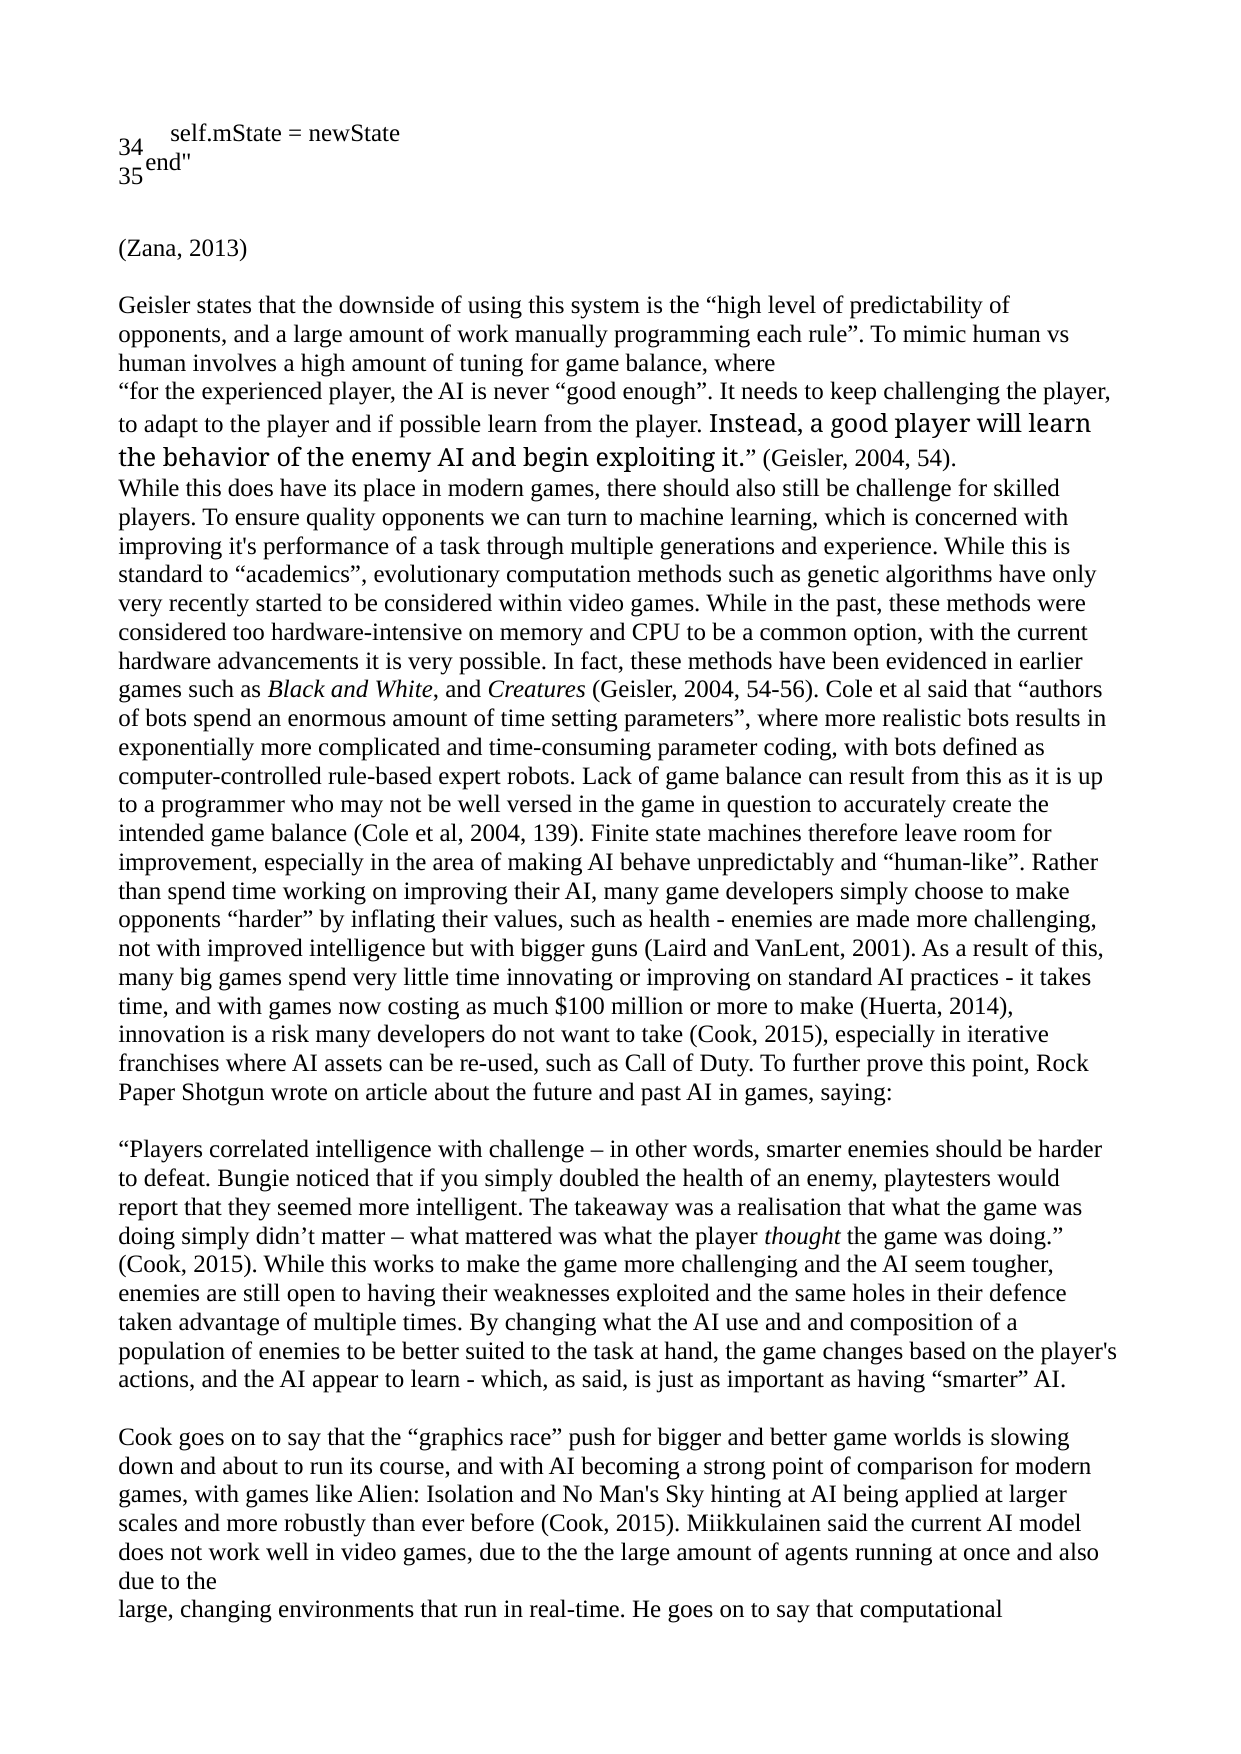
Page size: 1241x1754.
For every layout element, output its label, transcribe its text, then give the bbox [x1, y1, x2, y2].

text Geisler states that the downside of using this system is the “high level of predictability of opponents, and a large amount of work manually programming each rule”. To mimic human vs human involves a high amount of tuning for game balance, where [118, 290, 1122, 376]
text large, changing environments that run in real-time. He goes on to say that computational [118, 1594, 1122, 1623]
text While this does have its place in modern games, there should also still be challenge for skilled players. To ensure quality opponents we can turn to machine learning, which is concerned with improving it's performance of a task through multiple generations and experience. While this is standard to “academics”, evolutionary computation methods such as genetic algorithms have only very recently started to be considered within video games. While in the past, these methods were considered too hardware-intensive on memory and CPU to be a common option, with the current hardware advancements it is very possible. In fact, these methods have been evidenced in earlier games such as Black and White, and Creatures (Geisler, 2004, 54-56). Cole et al said that “authors of bots spend an enormous amount of time setting parameters”, where more realistic bots results in exponentially more complicated and time-consuming parameter coding, with bots defined as computer-controlled rule-based expert robots. Lack of game balance can result from this as it is up to a programmer who may not be well versed in the game in question to accurately create the intended game balance (Cole et al, 2004, 139). Finite state machines therefore leave room for improvement, especially in the area of making AI behave unpredictably and “human-like”. Rather than spend time working on improving their AI, many game developers simply choose to make opponents “harder” by inflating their values, such as health - enemies are made more challenging, not with improved intelligence but with bigger guns (Laird and VanLent, 2001). As a result of this, many big games spend very little time innovating or improving on standard AI practices - it takes time, and with games now costing as much $100 million or more to make (Huerta, 2014), innovation is a risk many developers do not want to take (Cook, 2015), especially in iterative franchises where AI assets can be re-used, such as Call of Duty. To further prove this point, Rock Paper Shotgun wrote on article about the future and past AI in games, saying: [118, 473, 1122, 1106]
text “Players correlated intelligence with challenge – in other words, smarter enemies should be harder to defeat. Bungie noticed that if you simply doubled the health of an enemy, playtesters would report that they seemed more intelligent. The takeaway was a realisation that what the game was doing simply didn’t matter – what mattered was what the player thought the game was doing.” (Cook, 2015). While this works to make the game more challenging and the AI seem tougher, enemies are still open to having their weaknesses exploited and the same holes in their defence taken advantage of multiple times. By changing what the AI use and and composition of a population of enemies to be better suited to the task at hand, the game changes based on the player's actions, and the AI appear to learn - which, as said, is just as important as having “smarter” AI. [118, 1134, 1122, 1393]
text “for the experienced player, the AI is never “good enough”. It needs to keep challenging the player, to adapt to the player and if possible learn from the player. Instead, a good player will learn the behavior of the enemy AI and begin exploiting it.” (Geisler, 2004, 54). [118, 376, 1122, 473]
text Cook goes on to say that the “graphics race” push for bigger and better game worlds is slowing down and about to run its course, and with AI becoming a strong point of comparison for modern games, with games like Alien: Isolation and No Man's Sky hinting at AI being applied at larger scales and more robustly than ever before (Cook, 2015). Miikkulainen said the current AI model does not work well in video games, due to the the large amount of agents running at once and also due to the [118, 1422, 1122, 1594]
table_cell [118, 204, 145, 233]
table_header self.mState = newState end" [145, 118, 1122, 204]
table_cell [145, 204, 1122, 233]
text (Zana, 2013) [118, 233, 1122, 261]
table_header 34 35 [118, 118, 145, 204]
